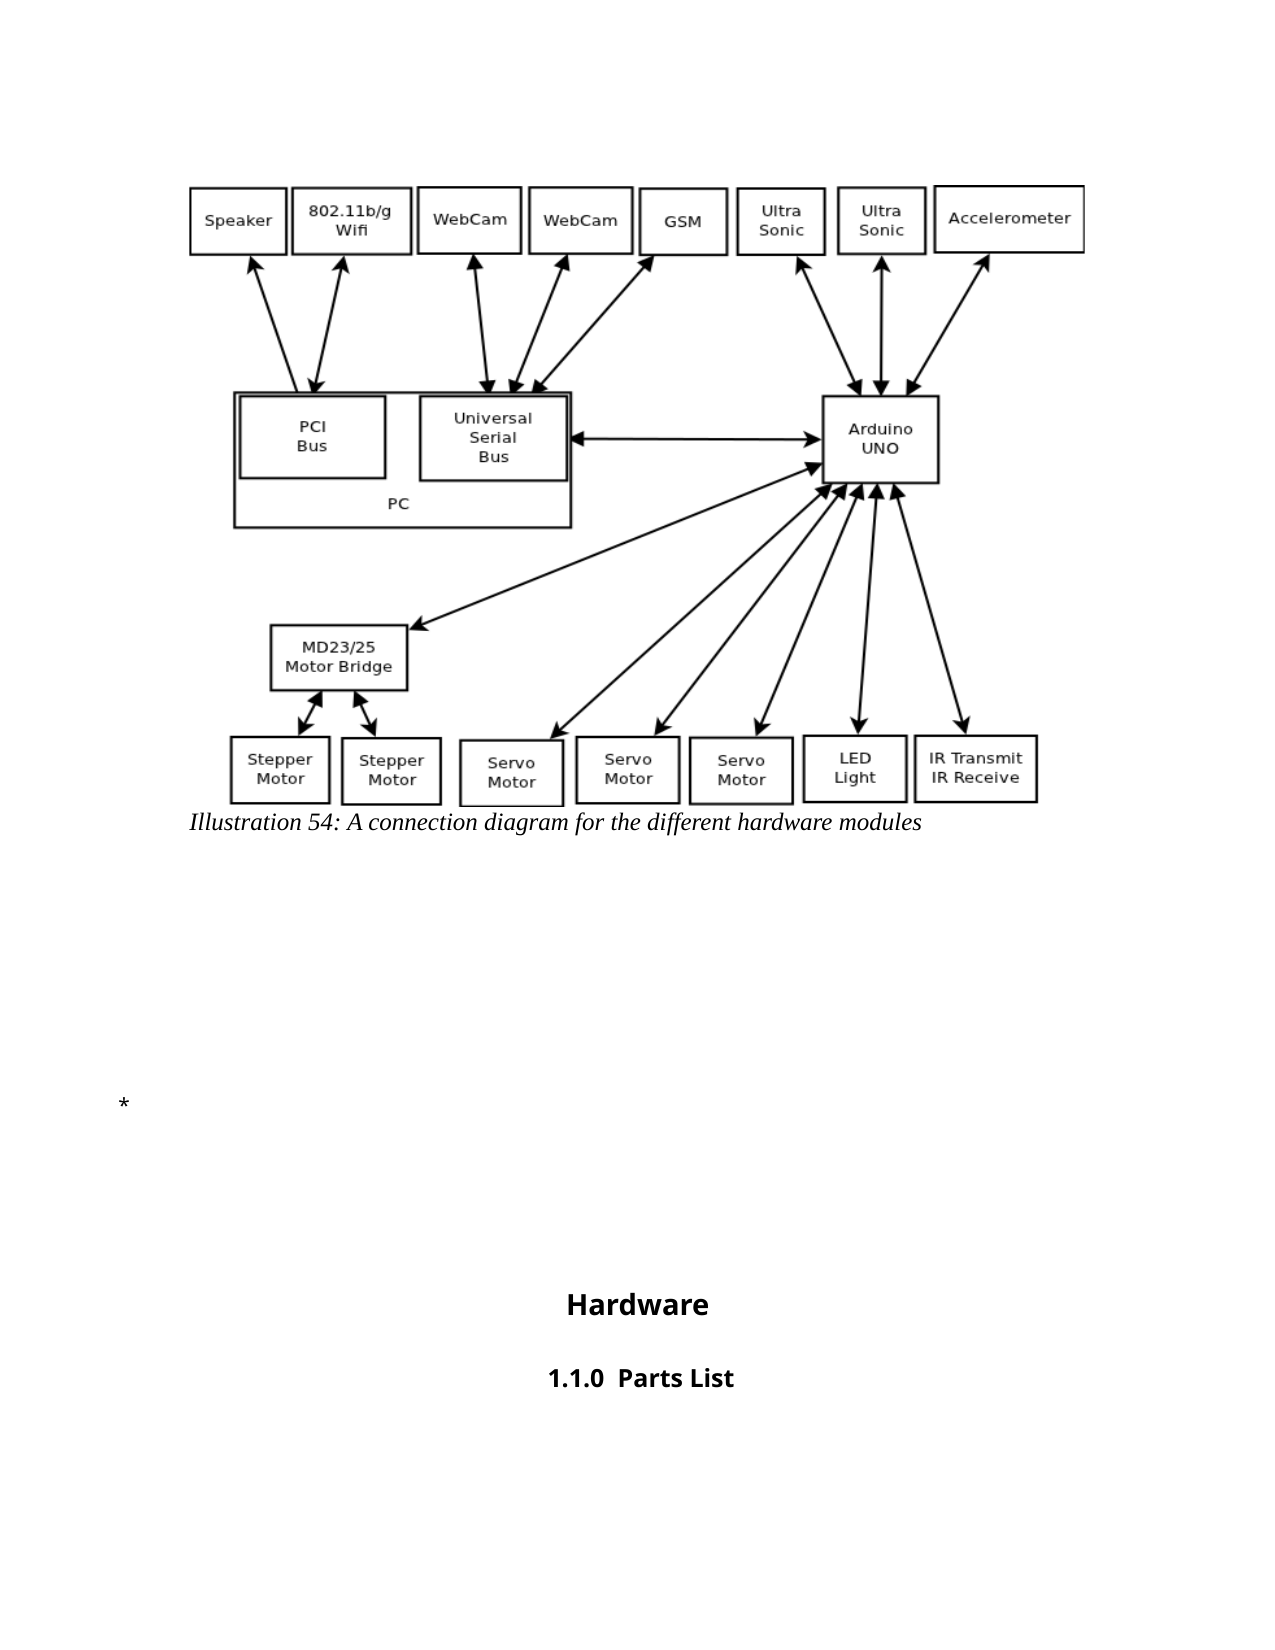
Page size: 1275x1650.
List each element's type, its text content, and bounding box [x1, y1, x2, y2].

text Hardware [118, 1284, 1157, 1324]
text 1.1.0 Parts List [118, 1361, 1157, 1395]
text * [118, 1091, 1157, 1120]
text Illustration 54: A connection diagram for the different hardware modules [189, 807, 1084, 836]
picture [189, 185, 1085, 807]
